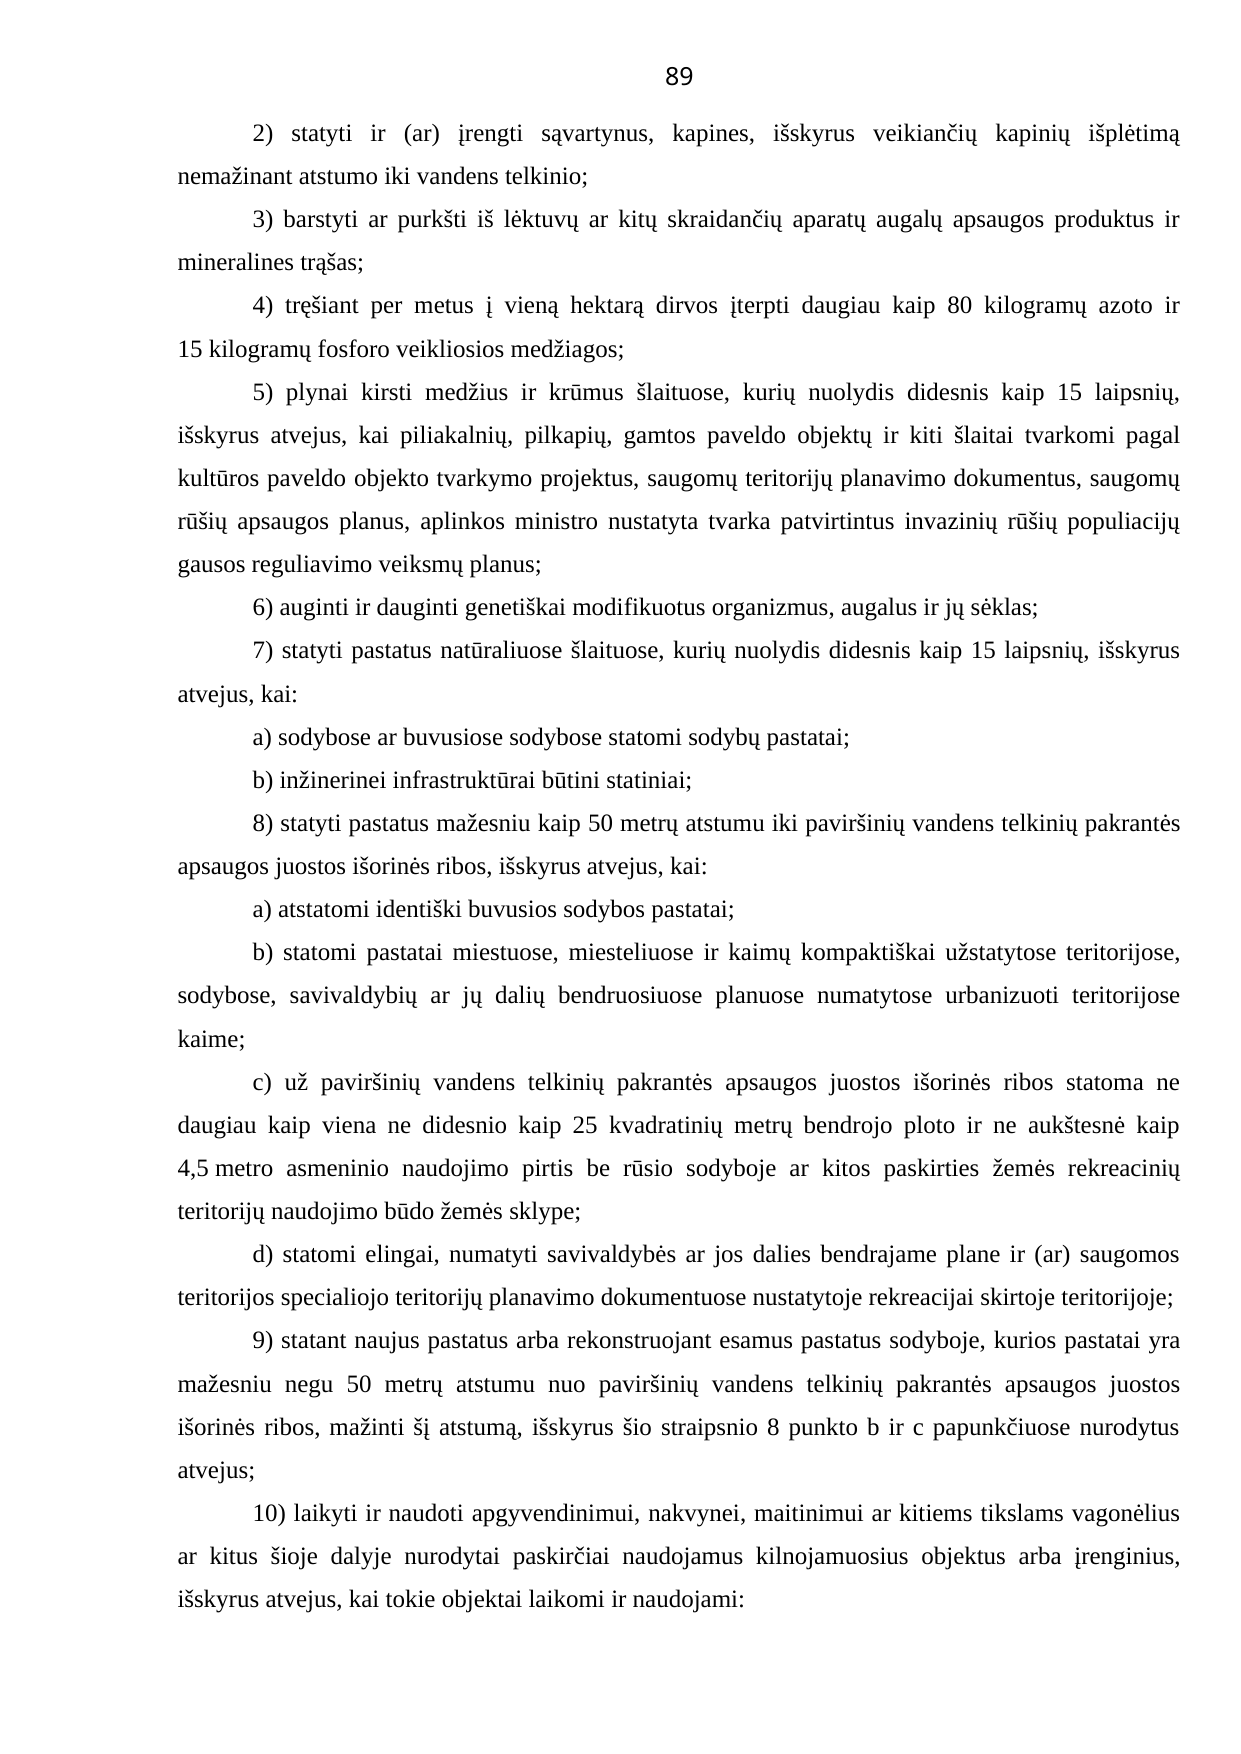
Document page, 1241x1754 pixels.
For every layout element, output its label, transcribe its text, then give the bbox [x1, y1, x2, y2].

text a) sodybose ar buvusiose sodybose statomi sodybų pastatai; [177, 722, 1181, 751]
text 5) plynai kirsti medžius ir krūmus šlaituose, kurių nuolydis didesnis kaip 15 laipsnių, išskyrus atvejus, kai piliakalnių, pilkapių, gamtos paveldo objektų ir kiti šlaitai tvarkomi pagal kultūros paveldo objekto tvarkymo projektus, saugomų teritorijų planavimo dokumentus, saugomų rūšių apsaugos planus, aplinkos ministro nustatyta tvarka patvirtintus invazinių rūšių populiacijų gausos reguliavimo veiksmų planus; [177, 377, 1181, 578]
text 8) statyti pastatus mažesniu kaip 50 metrų atstumu iki paviršinių vandens telkinių pakrantės apsaugos juostos išorinės ribos, išskyrus atvejus, kai: [177, 808, 1181, 880]
text b) inžinerinei infrastruktūrai būtini statiniai; [177, 765, 1181, 794]
text 9) statant naujus pastatus arba rekonstruojant esamus pastatus sodyboje, kurios pastatai yra mažesniu negu 50 metrų atstumu nuo paviršinių vandens telkinių pakrantės apsaugos juostos išorinės ribos, mažinti šį atstumą, išskyrus šio straipsnio 8 punkto b ir c papunkčiuose nurodytus atvejus; [177, 1326, 1181, 1484]
text 6) auginti ir dauginti genetiškai modifikuotus organizmus, augalus ir jų sėklas; [177, 592, 1181, 621]
text 4) tręšiant per metus į vieną hektarą dirvos įterpti daugiau kaip 80 kilogramų azoto ir 15 kilogramų fosforo veikliosios medžiagos; [177, 291, 1181, 362]
text c) už paviršinių vandens telkinių pakrantės apsaugos juostos išorinės ribos statoma ne daugiau kaip viena ne didesnio kaip 25 kvadratinių metrų bendrojo ploto ir ne aukštesnė kaip 4,5 metro asmeninio naudojimo pirtis be rūsio sodyboje ar kitos paskirties žemės rekreacinių teritorijų naudojimo būdo žemės sklype; [177, 1067, 1181, 1225]
text 10) laikyti ir naudoti apgyvendinimui, nakvynei, maitinimui ar kitiems tikslams vagonėlius ar kitus šioje dalyje nurodytai paskirčiai naudojamus kilnojamuosius objektus arba įrenginius, išskyrus atvejus, kai tokie objektai laikomi ir naudojami: [177, 1498, 1181, 1613]
text d) statomi elingai, numatyti savivaldybės ar jos dalies bendrajame plane ir (ar) saugomos teritorijos specialiojo teritorijų planavimo dokumentuose nustatytoje rekreacijai skirtoje teritorijoje; [177, 1239, 1181, 1311]
text 7) statyti pastatus natūraliuose šlaituose, kurių nuolydis didesnis kaip 15 laipsnių, išskyrus atvejus, kai: [177, 636, 1181, 707]
text 3) barstyti ar purkšti iš lėktuvų ar kitų skraidančių aparatų augalų apsaugos produktus ir mineralines trąšas; [177, 204, 1181, 276]
text b) statomi pastatai miestuose, miesteliuose ir kaimų kompaktiškai užstatytose teritorijose, sodybose, savivaldybių ar jų dalių bendruosiuose planuose numatytose urbanizuoti teritorijose kaime; [177, 937, 1181, 1052]
text 2) statyti ir (ar) įrengti sąvartynus, kapines, išskyrus veikiančių kapinių išplėtimą nemažinant atstumo iki vandens telkinio; [177, 118, 1181, 190]
text a) atstatomi identiški buvusios sodybos pastatai; [177, 894, 1181, 923]
